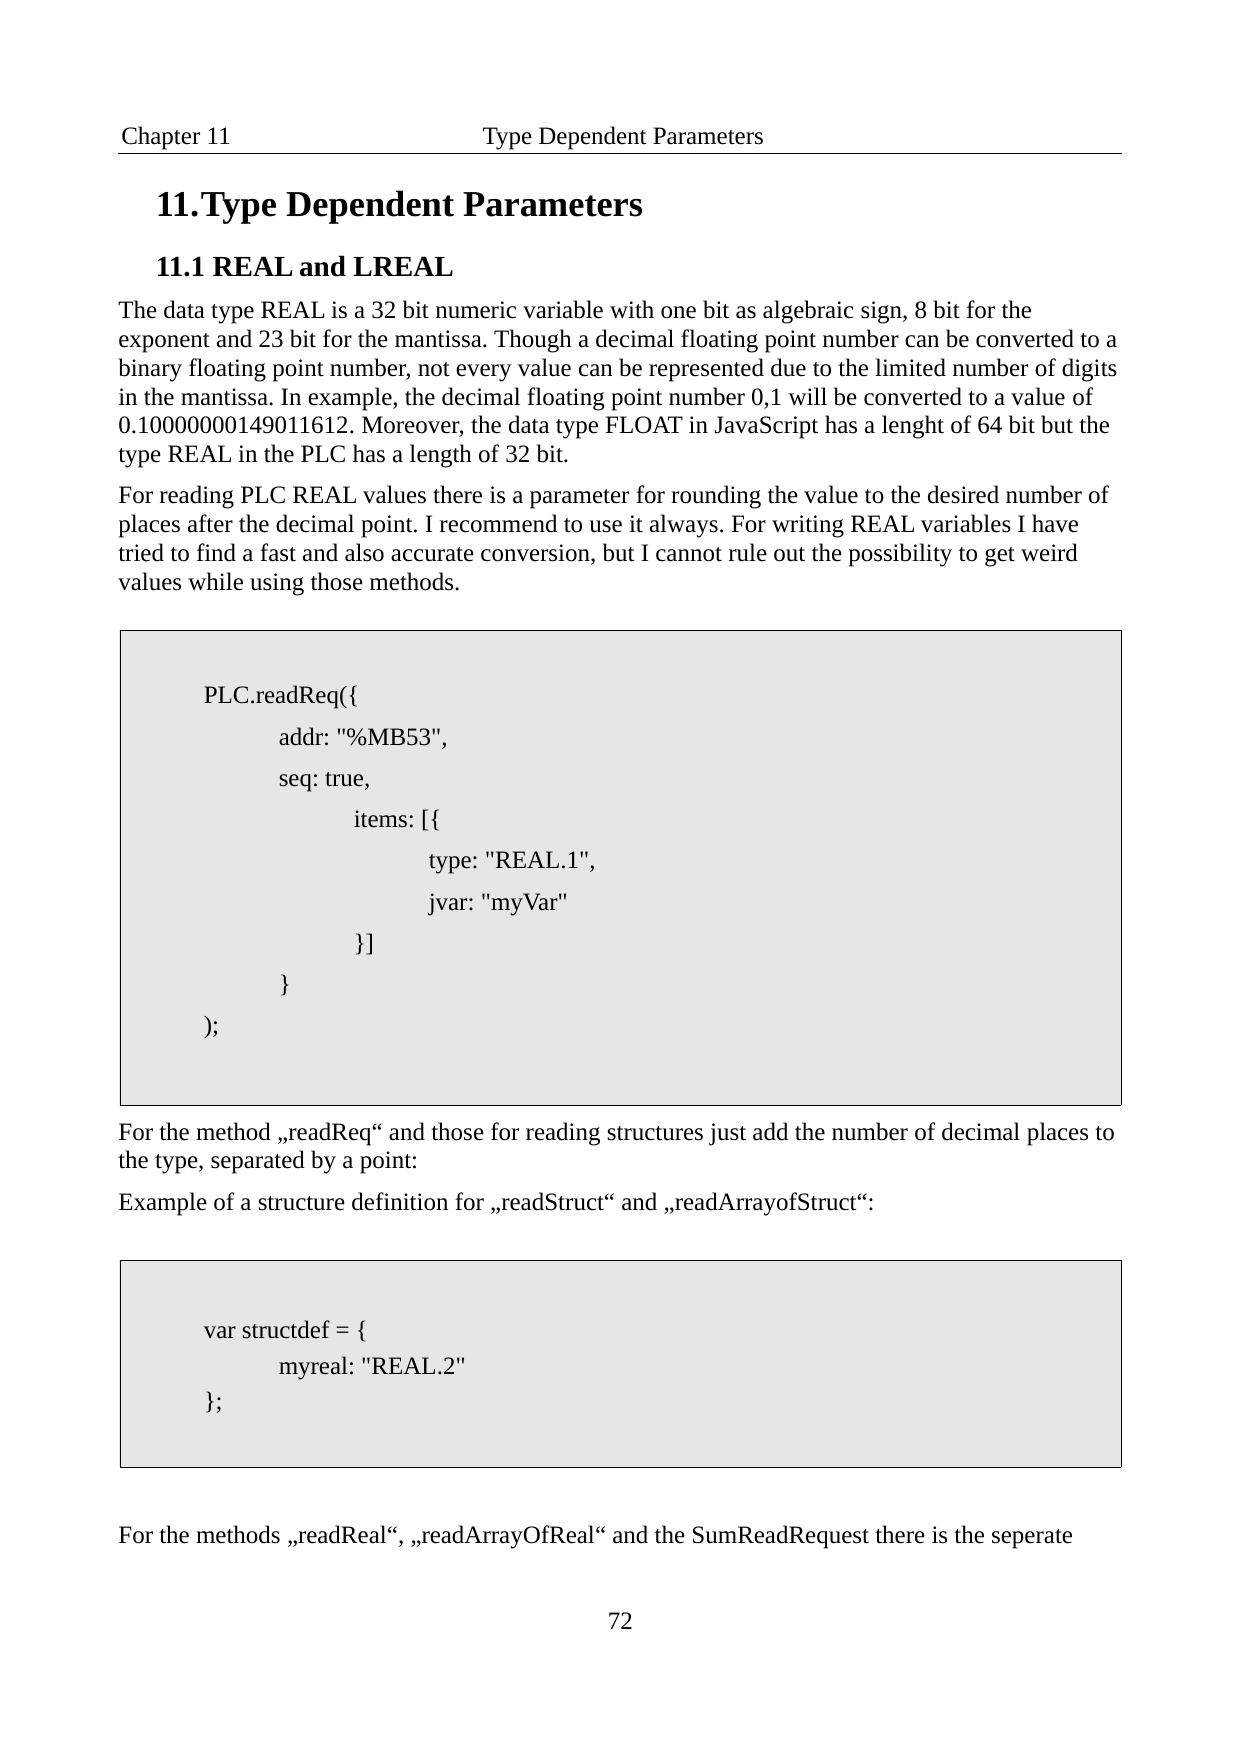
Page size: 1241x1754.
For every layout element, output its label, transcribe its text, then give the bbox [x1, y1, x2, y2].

text var structdef = { myreal: "REAL.2" }; [128, 1311, 1112, 1417]
text For the methods „readReal“, „readArrayOfReal“ and the SumReadRequest there is the seperate [118, 1520, 1122, 1549]
subtitle 11.1 REAL and LREAL [156, 249, 1122, 283]
text For reading PLC REAL values there is a parameter for rounding the value to the desired number of places after the decimal point. I recommend to use it always. For writing REAL variables I have tried to find a fast and also accurate conversion, but I cannot rule out the possibility to get weird values while using those methods. [118, 480, 1122, 595]
text PLC.readReq({ [128, 680, 1112, 709]
text items: [{ [128, 804, 1112, 833]
text type: "REAL.1", [128, 845, 1112, 874]
text seq: true, [128, 763, 1112, 792]
text jvar: "myVar" [128, 887, 1112, 915]
text }] [128, 928, 1112, 957]
text ); [128, 1010, 1112, 1039]
text The data type REAL is a 32 bit numeric variable with one bit as algebraic sign, 8 bit for the exponent and 23 bit for the mantissa. Though a decimal floating point number can be converted to a binary floating point number, not every value can be represented due to the limited number of digits in the mantissa. In example, the decimal floating point number 0,1 will be converted to a value of 0.10000000149011612. Moreover, the data type FLOAT in JavaScript has a lenght of 64 bit but the type REAL in the PLC has a length of 32 bit. [118, 295, 1122, 468]
text } [128, 969, 1112, 998]
text addr: "%MB53", [128, 722, 1112, 750]
text For the method „readReq“ and those for reading structures just add the number of decimal places to the type, separated by a point: [118, 608, 1122, 1174]
text Example of a structure definition for „readStruct“ and „readArrayofStruct“: [118, 1187, 1122, 1216]
subtitle Type Dependent Parameters [156, 182, 1122, 224]
